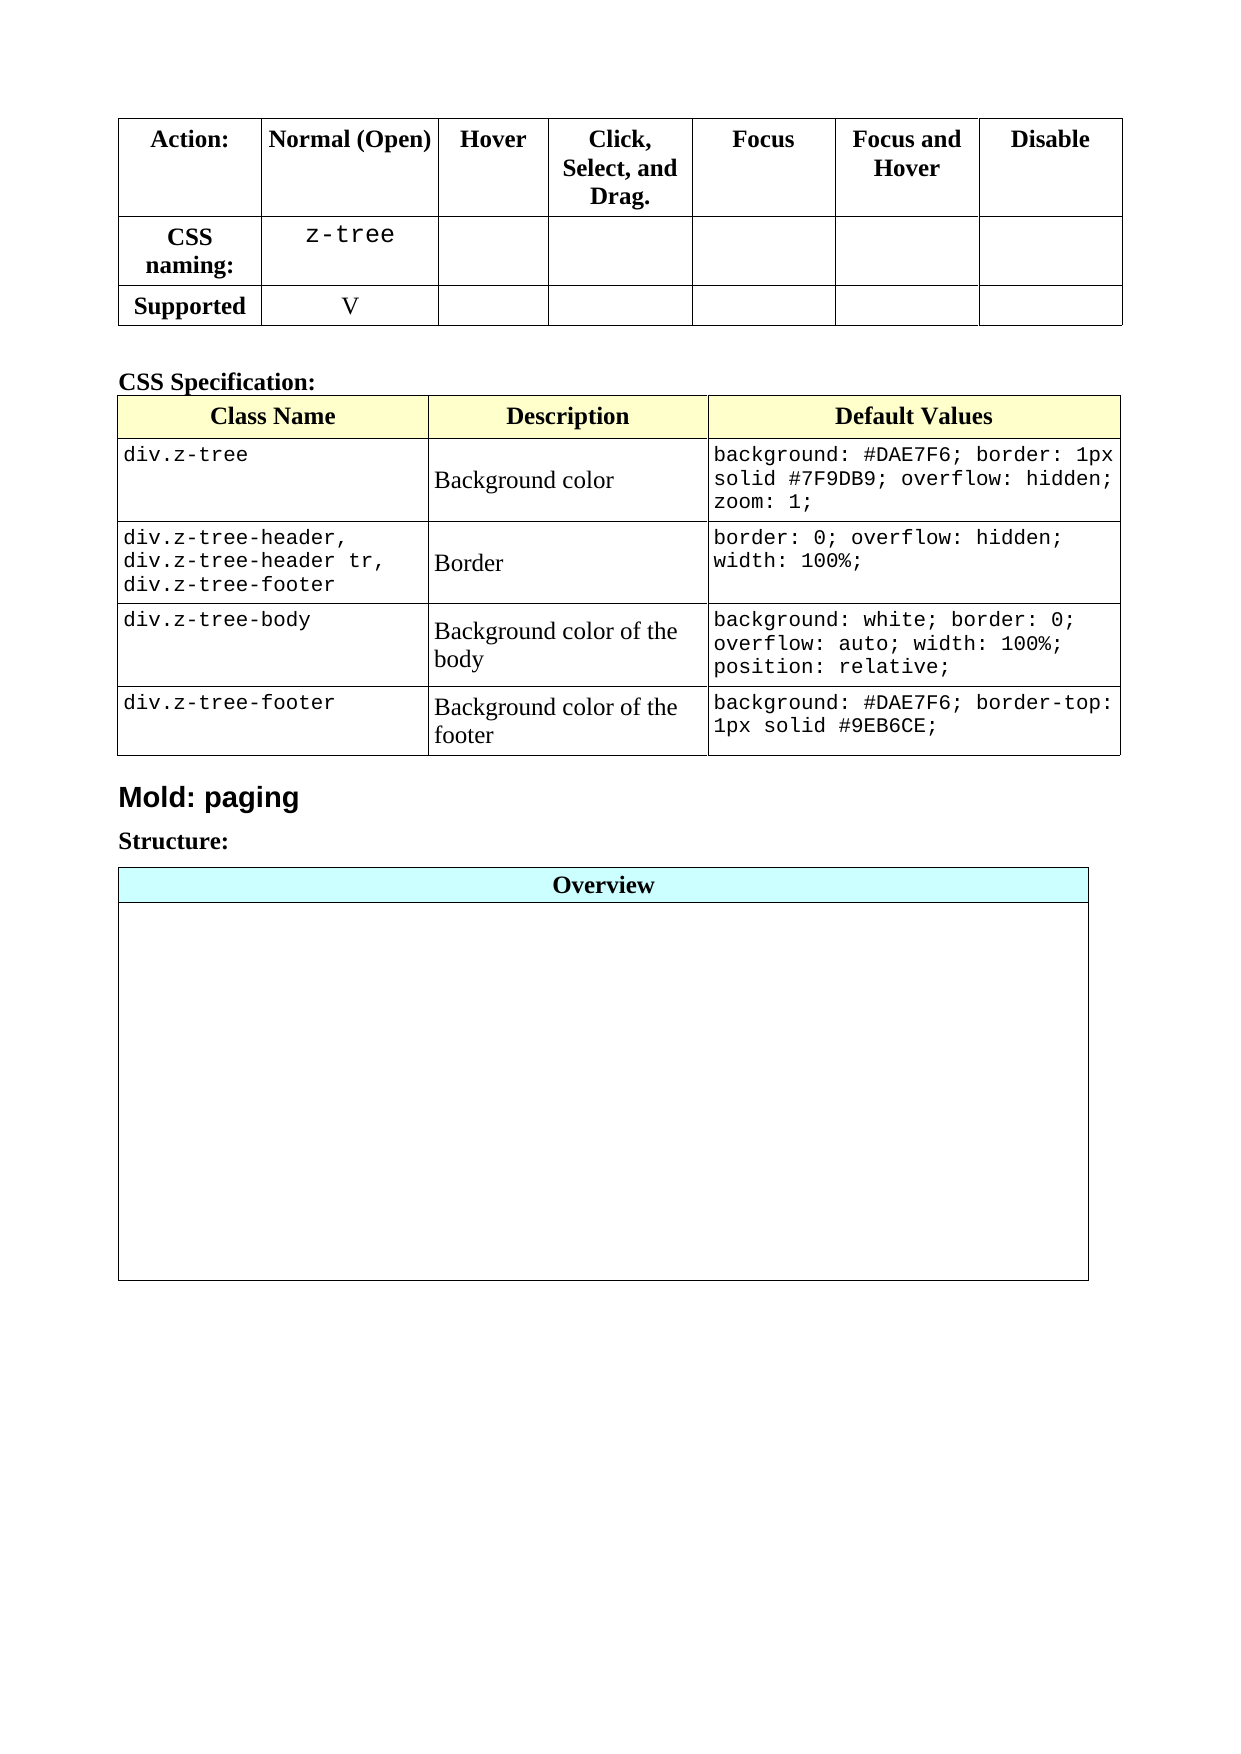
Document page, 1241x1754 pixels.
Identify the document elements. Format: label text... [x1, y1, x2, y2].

table_cell V [262, 286, 438, 325]
table_cell [693, 217, 835, 285]
table_header Action: [119, 119, 261, 216]
table_header Class Name [118, 396, 428, 438]
text CSS Specification: [118, 367, 1122, 395]
table_header Overview [119, 868, 1088, 902]
table_header Focus [693, 119, 835, 216]
table_cell [980, 217, 1122, 285]
table_cell div.z-tree-header, div.z-tree-header tr, div.z-tree-footer [118, 522, 428, 603]
subtitle Mold: paging [118, 780, 1122, 813]
table_cell Background color of the footer [429, 687, 707, 755]
table_cell [119, 903, 1088, 1280]
table_header Description [429, 396, 707, 438]
table_header Hover [439, 119, 548, 216]
table_cell z-tree [262, 217, 438, 285]
table_cell background: #DAE7F6; border-top: 1px solid #9EB6CE; [709, 687, 1120, 755]
table_cell Supported [119, 286, 261, 325]
table_cell CSS naming: [119, 217, 261, 285]
table_cell [693, 286, 835, 325]
table_cell [549, 286, 692, 325]
table_cell [836, 286, 978, 325]
table_cell [549, 217, 692, 285]
table_cell Background color of the body [429, 604, 707, 686]
table_cell Background color [429, 439, 707, 521]
table_header Normal (Open) [262, 119, 438, 216]
table_cell [439, 286, 548, 325]
table_cell div.z-tree-footer [118, 687, 428, 755]
table_header Focus and Hover [836, 119, 978, 216]
table_cell div.z-tree-body [118, 604, 428, 686]
table_cell [439, 217, 548, 285]
table_header Default Values [709, 396, 1120, 438]
table_cell div.z-tree [118, 439, 428, 521]
table_cell Border [429, 522, 707, 603]
table_header Click, Select, and Drag. [549, 119, 692, 216]
table_cell [980, 286, 1122, 325]
text Structure: [118, 826, 1122, 855]
table_cell border: 0; overflow: hidden; width: 100%; [709, 522, 1120, 603]
table_header Disable [980, 119, 1122, 216]
table_cell background: #DAE7F6; border: 1px solid #7F9DB9; overflow: hidden; zoom: 1; [709, 439, 1120, 521]
table_cell [836, 217, 978, 285]
table_cell background: white; border: 0; overflow: auto; width: 100%; position: relative; [709, 604, 1120, 686]
